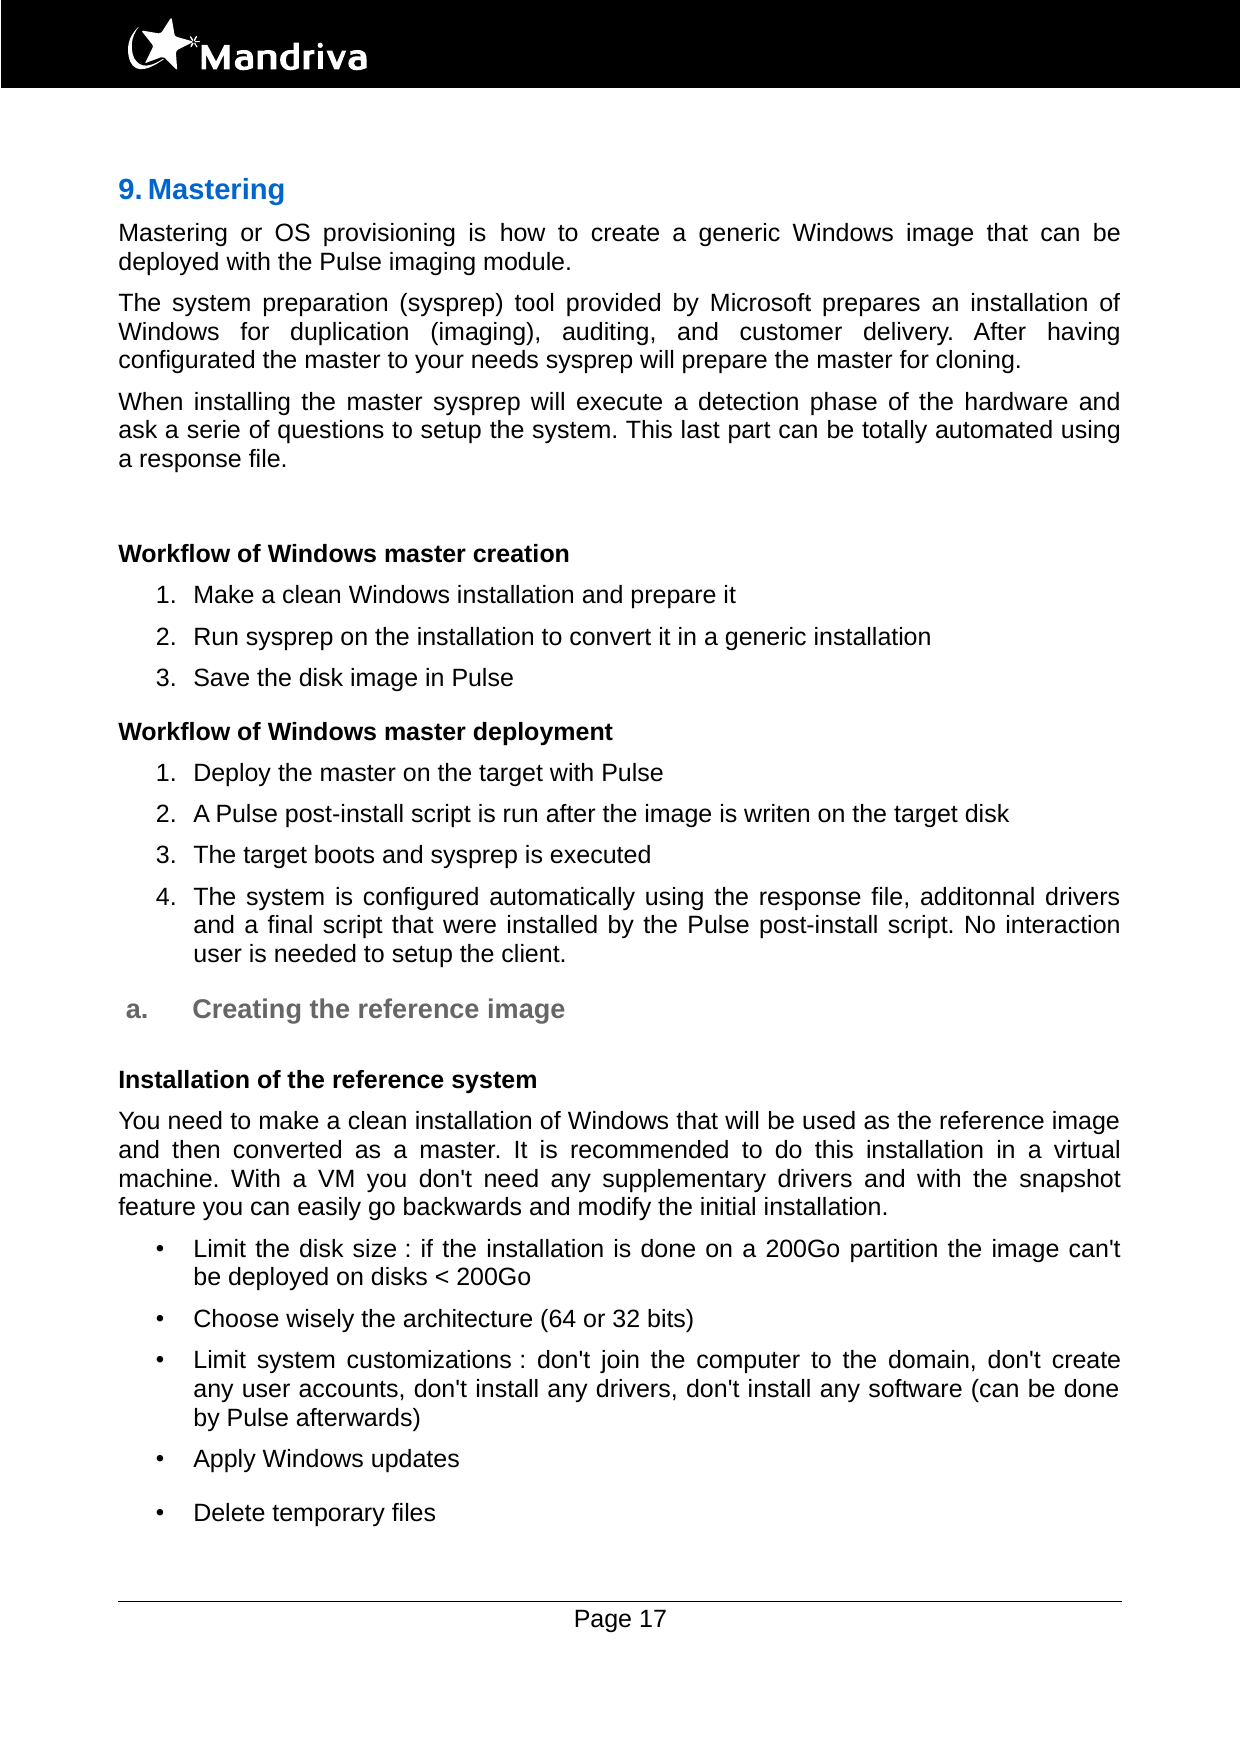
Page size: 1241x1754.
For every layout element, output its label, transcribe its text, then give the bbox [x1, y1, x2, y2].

list Deploy the master on the target with Pulse [156, 758, 1122, 787]
list Choose wisely the architecture (64 or 32 bits) [156, 1304, 1122, 1332]
list Apply Windows updates [156, 1444, 1122, 1473]
subtitle Creating the reference image [118, 993, 1122, 1024]
subtitle Workflow of Windows master creation [118, 539, 1122, 568]
list Limit the disk size : if the installation is done on a 200Go partition the image can't be deployed on disks < 200Go [156, 1233, 1122, 1291]
list Save the disk image in Pulse [156, 663, 1122, 692]
text You need to make a clean installation of Windows that will be used as the reference image and then converted as a master. It is recommended to do this installation in a virtual machine. With a VM you don't need any supplementary drivers and with the snapshot feature you can easily go backwards and modify the initial installation. [118, 1106, 1122, 1221]
list Run sysprep on the installation to convert it in a generic installation [156, 622, 1122, 650]
list Delete temporary files [156, 1498, 1122, 1527]
list Limit system customizations : don't join the computer to the domain, don't create any user accounts, don't install any drivers, don't install any software (can be done by Pulse afterwards) [156, 1345, 1122, 1431]
text When installing the master sysprep will execute a detection phase of the hardware and ask a serie of questions to setup the system. This last part can be totally automated using a response file. [118, 387, 1122, 473]
list Make a clean Windows installation and prepare it [156, 580, 1122, 609]
list The system is configured automatically using the response file, additonnal drivers and a final script that were installed by the Pulse post-install script. No interaction user is needed to setup the client. [156, 882, 1122, 968]
subtitle Installation of the reference system [118, 1065, 1122, 1093]
list A Pulse post-install script is run after the image is writen on the target disk [156, 799, 1122, 828]
text Mastering or OS provisioning is how to create a generic Windows image that can be deployed with the Pulse imaging module. [118, 218, 1122, 275]
subtitle Workflow of Windows master deployment [118, 717, 1122, 745]
subtitle Mastering [118, 172, 1122, 205]
text The system preparation (sysprep) tool provided by Microsoft prepares an installation of Windows for duplication (imaging), auditing, and customer delivery. After having configurated the master to your needs sysprep will prepare the master for cloning. [118, 288, 1122, 374]
list The target boots and sysprep is executed [156, 840, 1122, 869]
